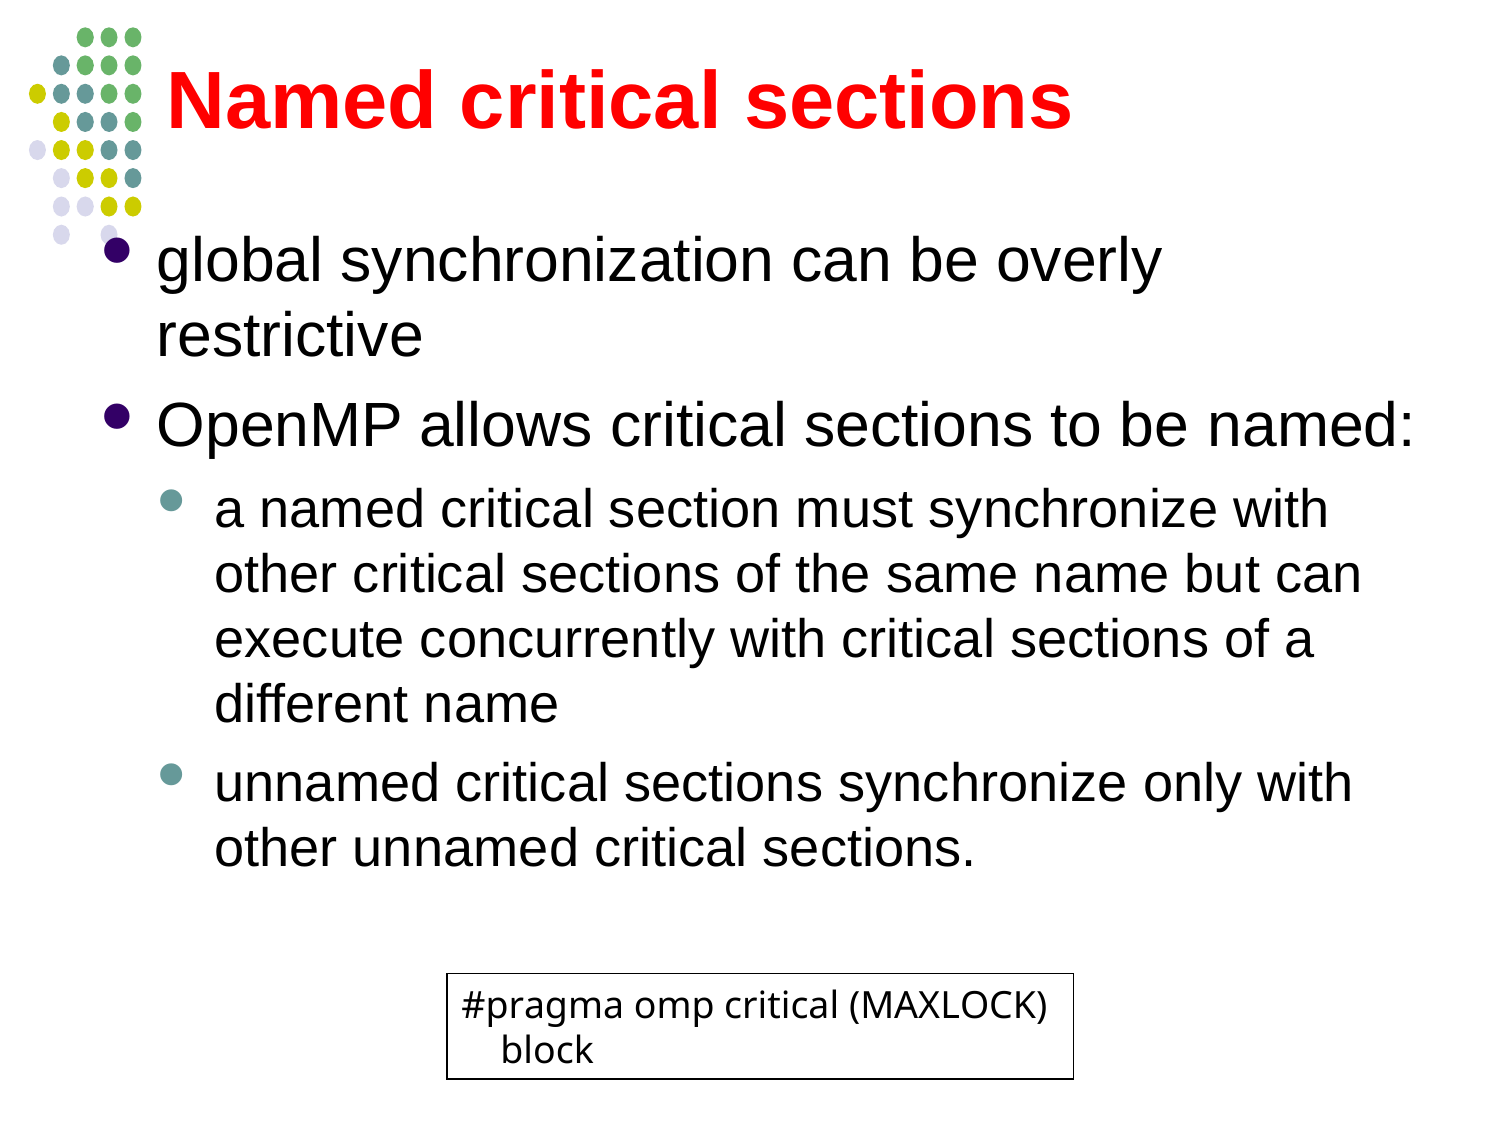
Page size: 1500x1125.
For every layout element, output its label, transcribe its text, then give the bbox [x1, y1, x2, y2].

title Named critical sections [151, 40, 1390, 176]
list global synchronization can be overly restrictive OpenMP allows critical sections to be named: a named critical section must synchronize with other critical sections of the same name but can execute concurrently with critical sections of a different name unnamed critical sections synchronize only with other unnamed critical sections. [85, 211, 1436, 962]
text_box #pragma omp critical (MAXLOCK) block [446, 973, 1074, 1079]
